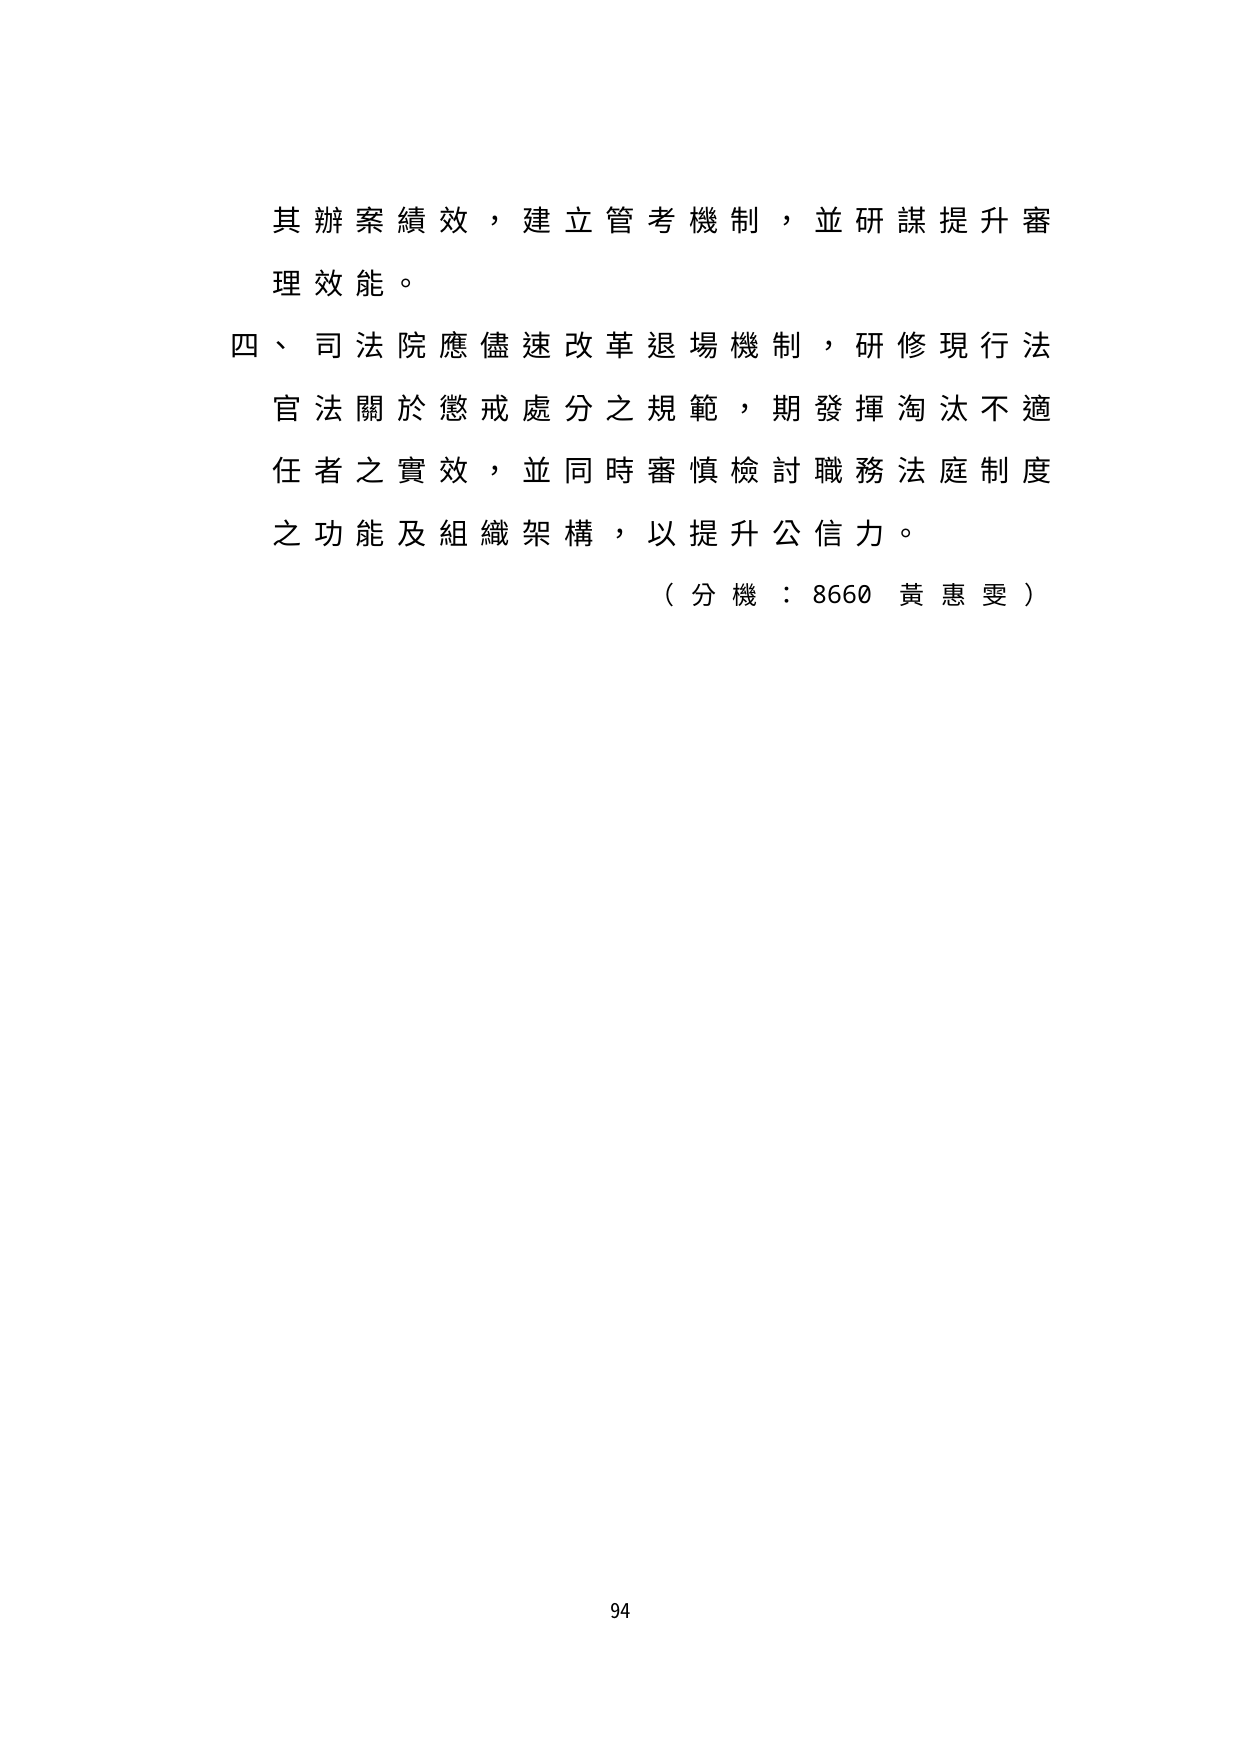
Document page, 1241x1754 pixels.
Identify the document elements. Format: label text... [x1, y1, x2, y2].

text 其辦案績效，建立管考機制，並研謀提升審理效能。 [187, 177, 1058, 302]
text 四、司法院應儘速改革退場機制，研修現行法官法關於懲戒處分之規範，期發揮淘汰不適任者之實效，並同時審慎檢討職務法庭制度之功能及組織架構，以提升公信力。 [187, 302, 1058, 552]
text （分機：8660 黃惠雯） [183, 552, 1058, 615]
